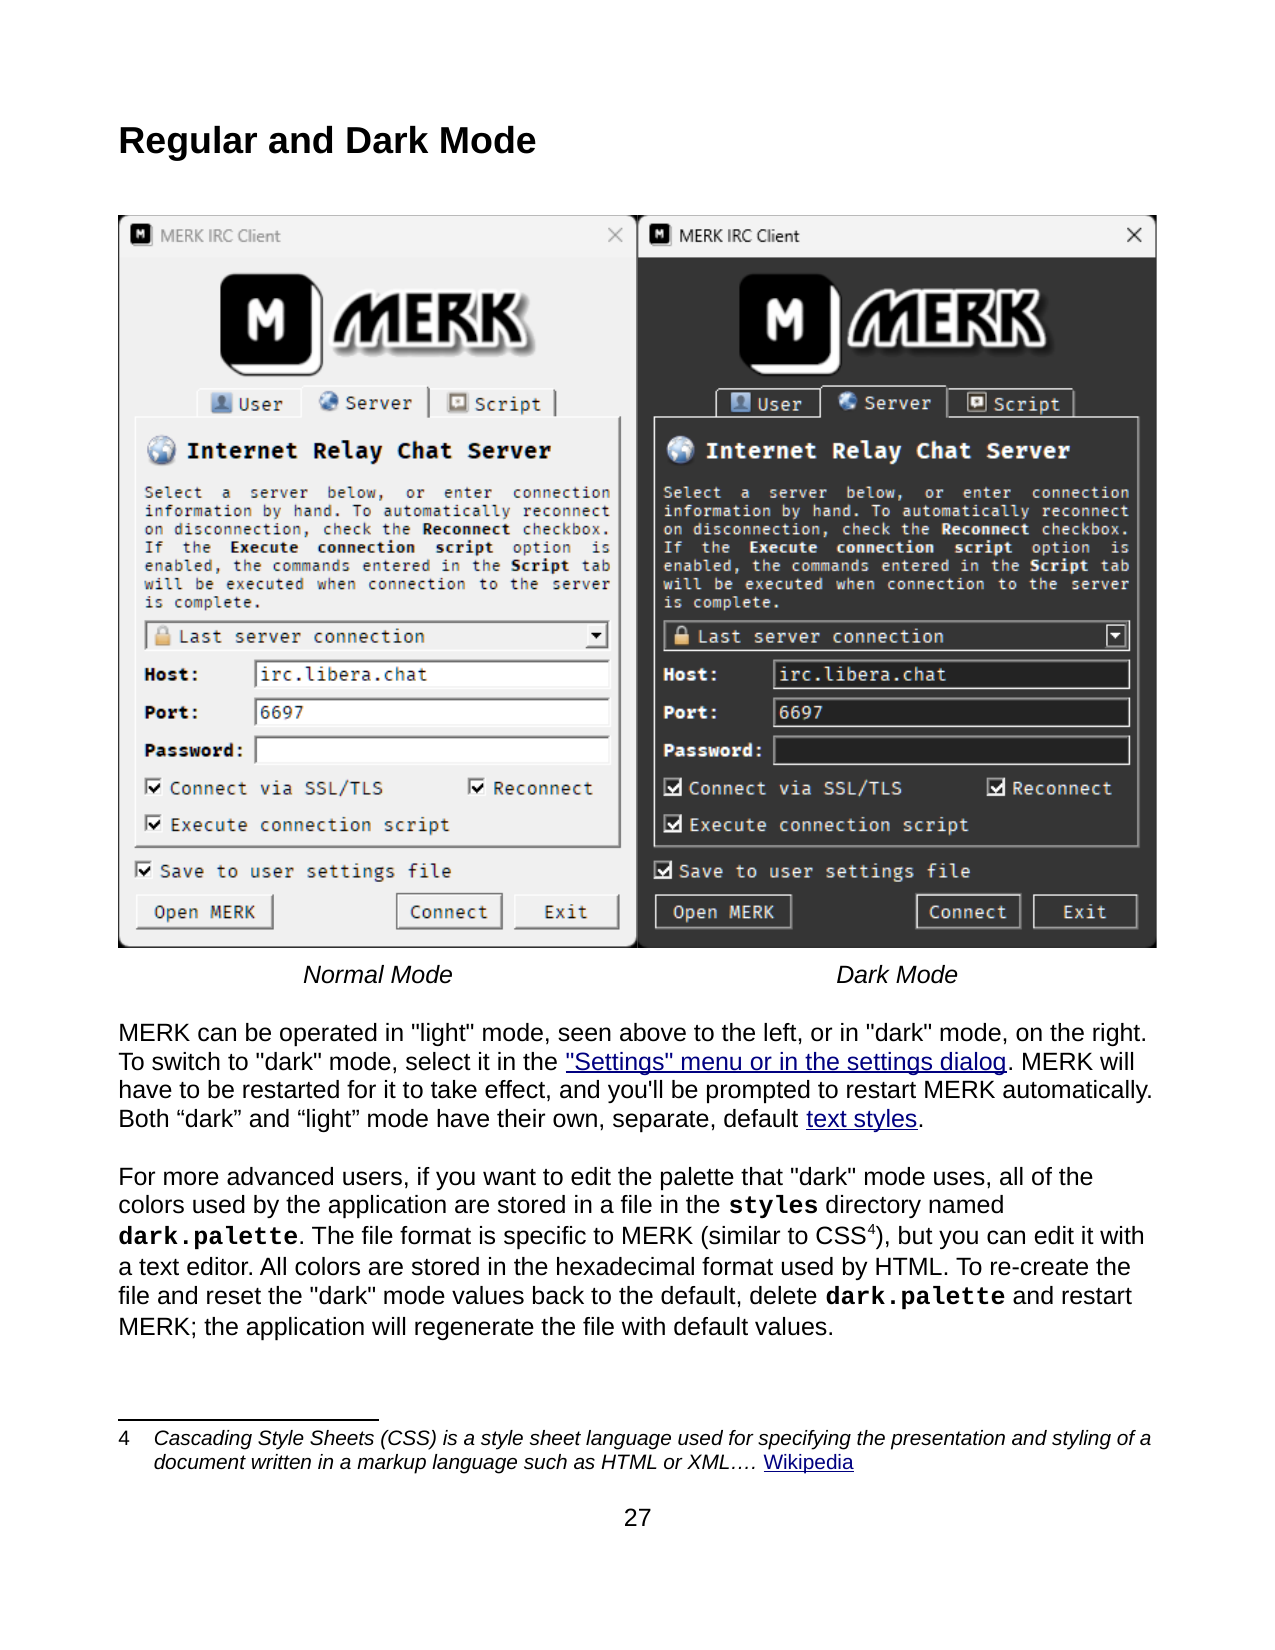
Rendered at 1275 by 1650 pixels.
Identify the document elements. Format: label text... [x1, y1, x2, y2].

table_header [638, 203, 1157, 215]
table_header [118, 203, 637, 215]
table_header [638, 948, 1157, 989]
table_header [118, 948, 637, 989]
text For more advanced users, if you want to edit the palette that "dark" mode uses, all of the colors used by the application are stored in a file in the styles directory named dark.palette. The file format is specific to MERK (similar to CSS), but you can edit it with a text editor. All colors are stored in the hexadecimal format used by HTML. To re-create the file and reset the "dark" mode values back to the default, delete dark.palette and restart MERK; the application will regenerate the file with default values. [118, 1162, 1157, 1341]
text MERK can be operated in "light" mode, seen above to the left, or in "dark" mode, on the right. To switch to "dark" mode, select it in the "Settings" menu or in the settings dialog. MERK will have to be restarted for it to take effect, and you'll be prompted to restart MERK automatically. Both “dark” and “light” mode have their own, separate, default text styles. [118, 1018, 1157, 1133]
picture [118, 215, 1157, 948]
subtitle Regular and Dark Mode [118, 118, 1157, 161]
text Cascading Style Sheets (CSS) is a style sheet language used for specifying the presentation and styling of a document written in a markup language such as HTML or XML…. Wikipedia [118, 1426, 1157, 1474]
